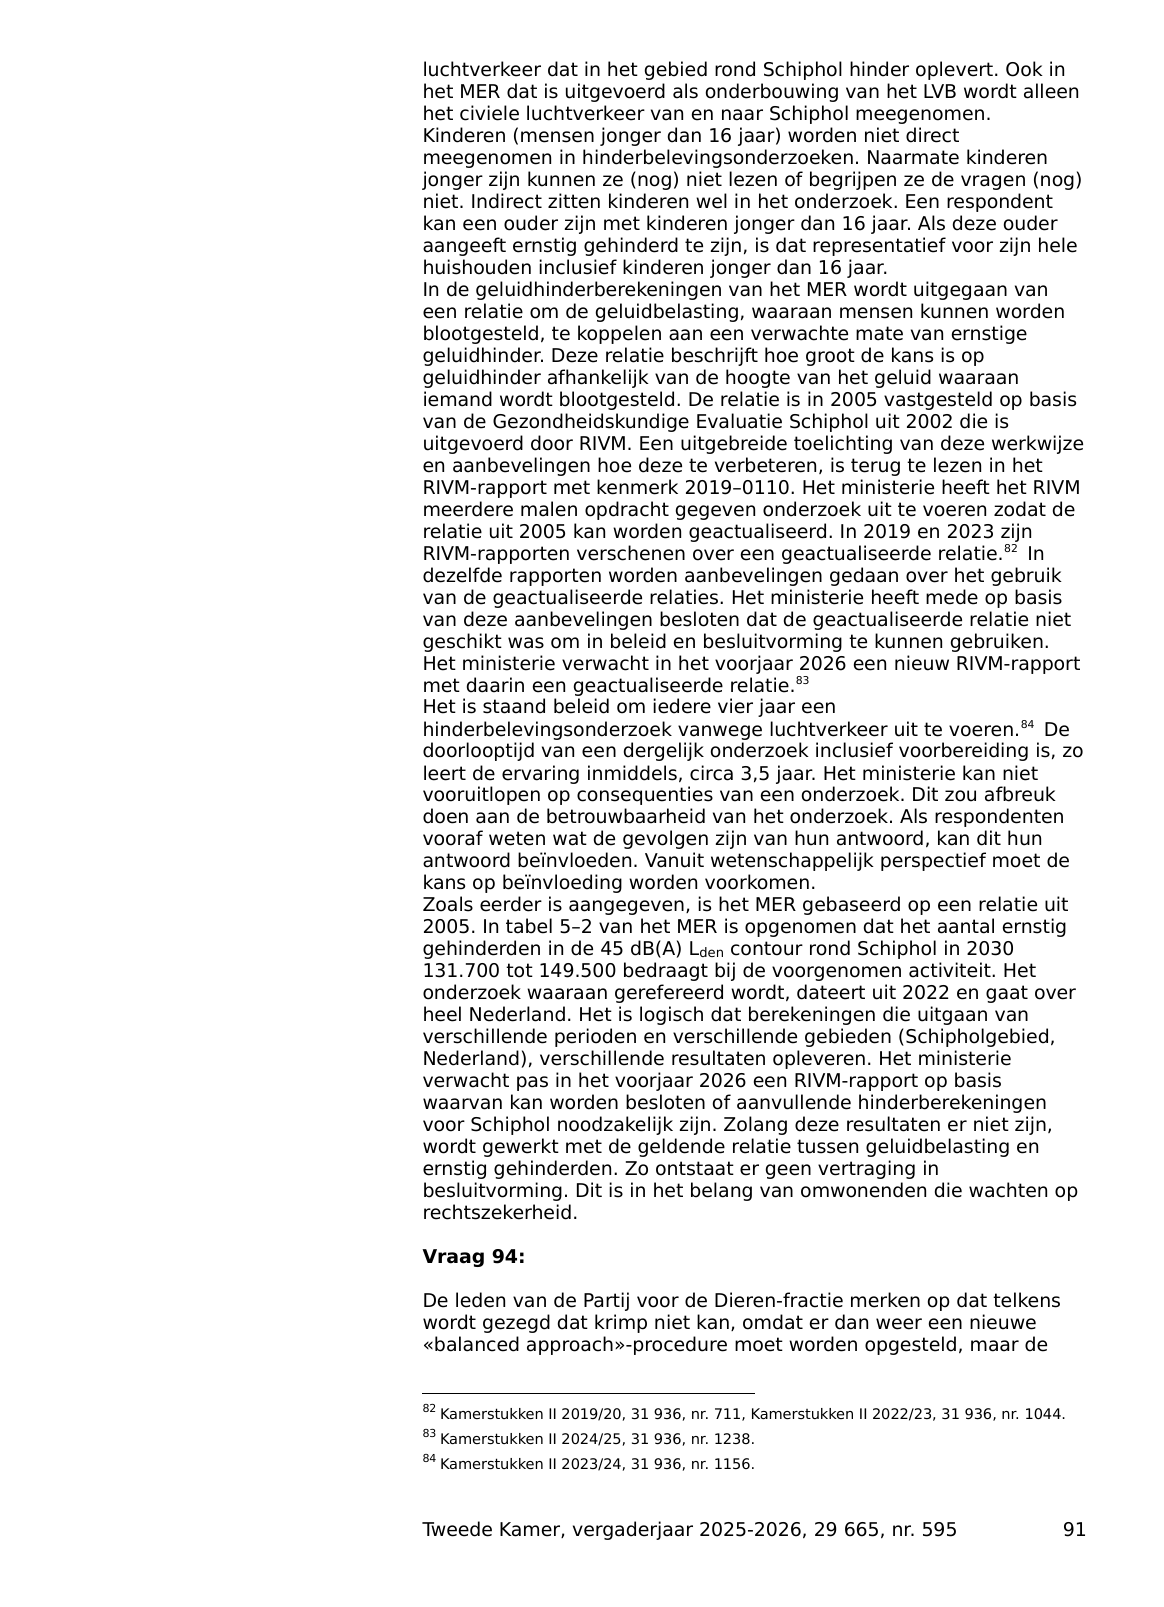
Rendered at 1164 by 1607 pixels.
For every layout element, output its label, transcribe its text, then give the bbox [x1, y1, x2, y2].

text Kamerstukken II 2019/20, 31 936, nr. 711, Kamerstukken II 2022/23, 31 936, nr. 1044. [422, 1402, 1087, 1424]
text luchtverkeer dat in het gebied rond Schiphol hinder oplevert. Ook in het MER dat is uitgevoerd als onderbouwing van het LVB wordt alleen het civiele luchtverkeer van en naar Schiphol meegenomen. [422, 59, 1087, 125]
text Het is staand beleid om iedere vier jaar een hinderbelevingsonderzoek vanwege luchtverkeer uit te voeren. De doorlooptijd van een dergelijk onderzoek inclusief voorbereiding is, zo leert de ervaring inmiddels, circa 3,5 jaar. Het ministerie kan niet vooruitlopen op consequenties van een onderzoek. Dit zou afbreuk doen aan de betrouwbaarheid van het onderzoek. Als respondenten vooraf weten wat de gevolgen zijn van hun antwoord, kan dit hun antwoord beïnvloeden. Vanuit wetenschappelijk perspectief moet de kans op beïnvloeding worden voorkomen. [422, 696, 1087, 894]
text Kamerstukken II 2024/25, 31 936, nr. 1238. [422, 1427, 1087, 1449]
text Kamerstukken II 2023/24, 31 936, nr. 1156. [422, 1452, 1087, 1474]
text Kinderen (mensen jonger dan 16 jaar) worden niet direct meegenomen in hinderbelevingsonderzoeken. Naarmate kinderen jonger zijn kunnen ze (nog) niet lezen of begrijpen ze de vragen (nog) niet. Indirect zitten kinderen wel in het onderzoek. Een respondent kan een ouder zijn met kinderen jonger dan 16 jaar. Als deze ouder aangeeft ernstig gehinderd te zijn, is dat representatief voor zijn hele huishouden inclusief kinderen jonger dan 16 jaar. [422, 125, 1087, 279]
text In de geluidhinderberekeningen van het MER wordt uitgegaan van een relatie om de geluidbelasting, waaraan mensen kunnen worden blootgesteld, te koppelen aan een verwachte mate van ernstige geluidhinder. Deze relatie beschrijft hoe groot de kans is op geluidhinder afhankelijk van de hoogte van het geluid waaraan iemand wordt blootgesteld. De relatie is in 2005 vastgesteld op basis van de Gezondheidskundige Evaluatie Schiphol uit 2002 die is uitgevoerd door RIVM. Een uitgebreide toelichting van deze werkwijze en aanbevelingen hoe deze te verbeteren, is terug te lezen in het RIVM-rapport met kenmerk 2019–0110. Het ministerie heeft het RIVM meerdere malen opdracht gegeven onderzoek uit te voeren zodat de relatie uit 2005 kan worden geactualiseerd. In 2019 en 2023 zijn RIVM-rapporten verschenen over een geactualiseerde relatie. In dezelfde rapporten worden aanbevelingen gedaan over het gebruik van de geactualiseerde relaties. Het ministerie heeft mede op basis van deze aanbevelingen besloten dat de geactualiseerde relatie niet geschikt was om in beleid en besluitvorming te kunnen gebruiken. Het ministerie verwacht in het voorjaar 2026 een nieuw RIVM-rapport met daarin een geactualiseerde relatie. [422, 279, 1087, 696]
subtitle Vraag 94: [422, 1246, 1087, 1268]
text De leden van de Partij voor de Dieren-fractie merken op dat telkens wordt gezegd dat krimp niet kan, omdat er dan weer een nieuwe «balanced approach»-procedure moet worden opgesteld, maar de [422, 1290, 1087, 1356]
text Zoals eerder is aangegeven, is het MER gebaseerd op een relatie uit 2005. In tabel 5–2 van het MER is opgenomen dat het aantal ernstig gehinderden in de 45 dB(A) Lden contour rond Schiphol in 2030 131.700 tot 149.500 bedraagt bij de voorgenomen activiteit. Het onderzoek waaraan gerefereerd wordt, dateert uit 2022 en gaat over heel Nederland. Het is logisch dat berekeningen die uitgaan van verschillende perioden en verschillende gebieden (Schipholgebied, Nederland), verschillende resultaten opleveren. Het ministerie verwacht pas in het voorjaar 2026 een RIVM-rapport op basis waarvan kan worden besloten of aanvullende hinderberekeningen voor Schiphol noodzakelijk zijn. Zolang deze resultaten er niet zijn, wordt gewerkt met de geldende relatie tussen geluidbelasting en ernstig gehinderden. Zo ontstaat er geen vertraging in besluitvorming. Dit is in het belang van omwonenden die wachten op rechtszekerheid. [422, 894, 1087, 1224]
